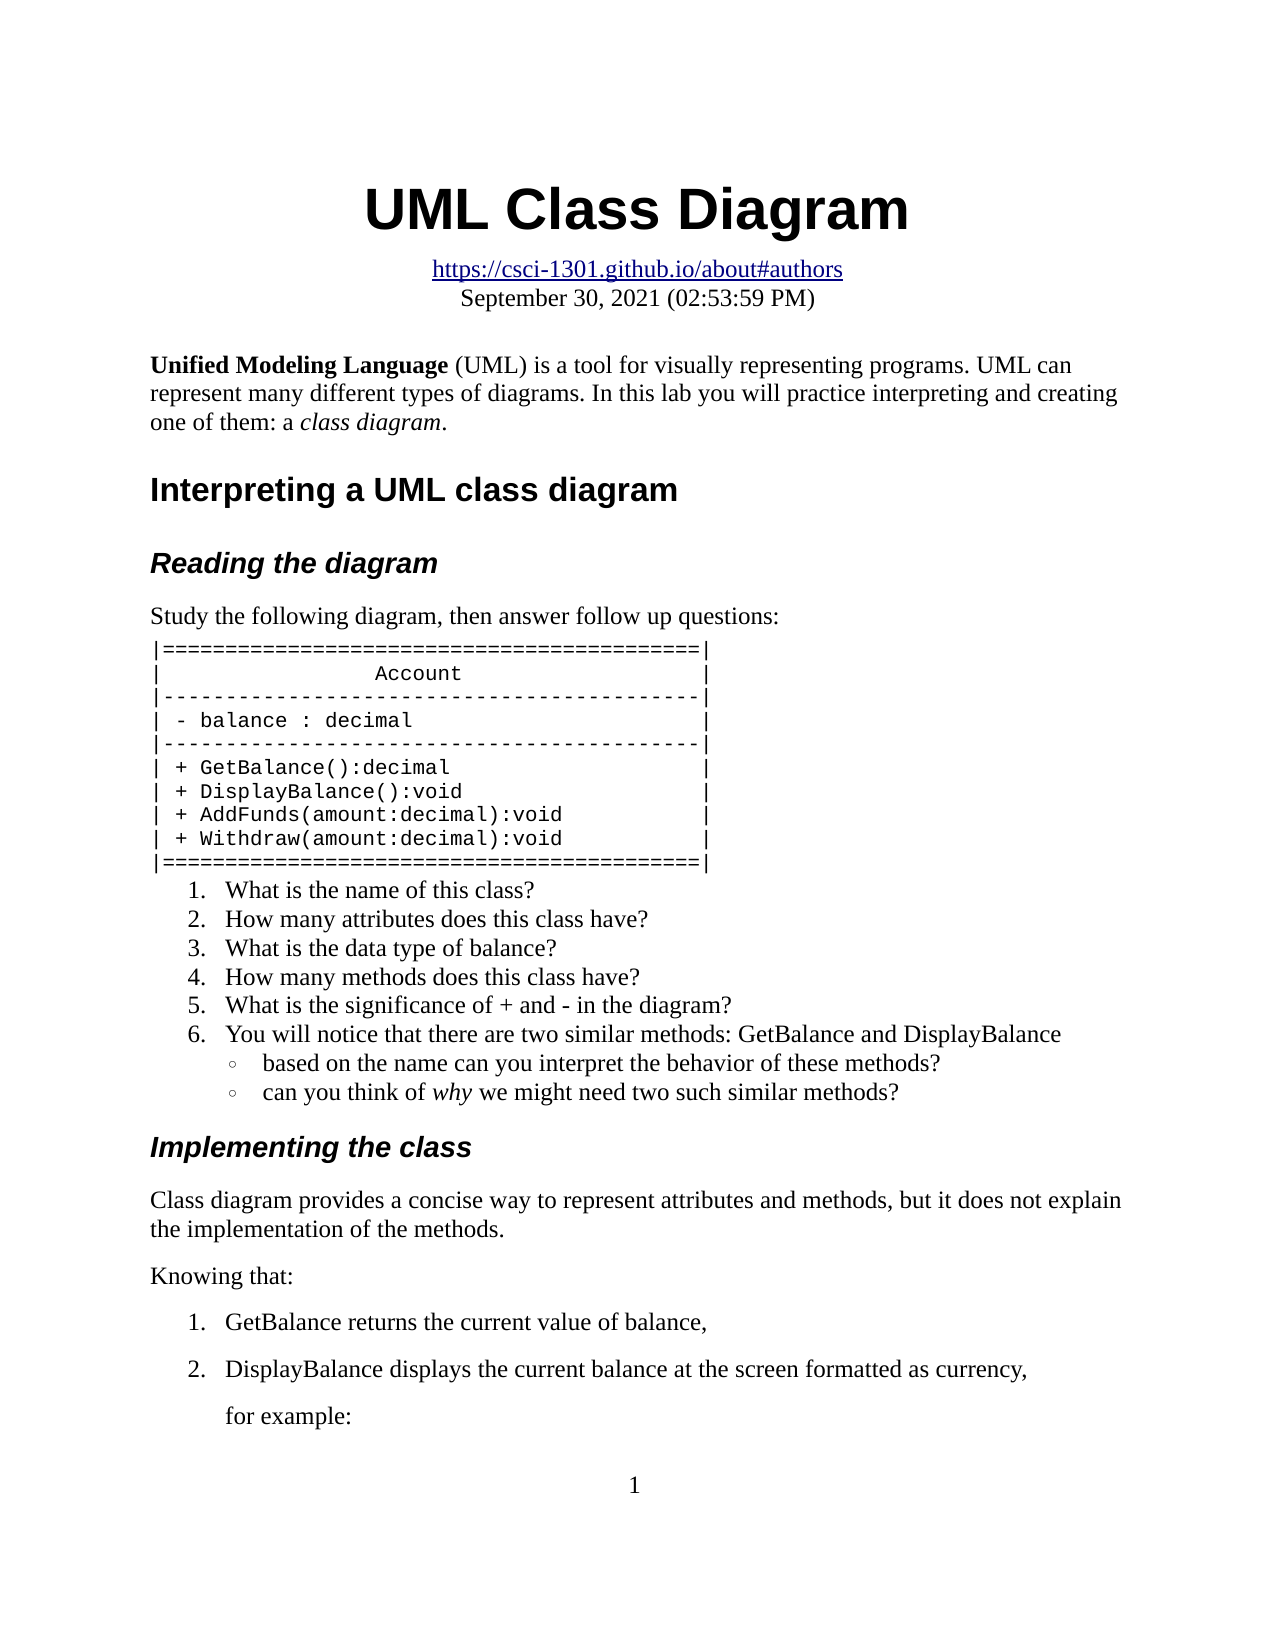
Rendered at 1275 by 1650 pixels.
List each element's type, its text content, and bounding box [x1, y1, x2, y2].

text |===========================================| [150, 639, 1125, 662]
list What is the name of this class? [187, 875, 1125, 904]
text | + DisplayBalance():void | [150, 781, 1125, 804]
subtitle Interpreting a UML class diagram [150, 470, 1125, 509]
text Unified Modeling Language (UML) is a tool for visually representing programs. UML can represent many different types of diagrams. In this lab you will practice interpreting and creating one of them: a class diagram. [150, 350, 1125, 436]
list How many methods does this class have? [187, 962, 1125, 990]
list What is the significance of + and - in the diagram? [187, 990, 1125, 1019]
list GetBalance returns the current value of balance, [187, 1307, 1125, 1336]
text |===========================================| [150, 852, 1125, 875]
subtitle Implementing the class [150, 1130, 1125, 1164]
list can you think of why we might need two such similar methods? [225, 1077, 1125, 1105]
text |-------------------------------------------| [150, 733, 1125, 757]
text Class diagram provides a concise way to represent attributes and methods, but it does not explain the implementation of the methods. [150, 1185, 1125, 1243]
text | Account | [150, 662, 1125, 686]
list for example: [187, 1401, 1125, 1429]
list What is the data type of balance? [187, 933, 1125, 962]
text | - balance : decimal | [150, 710, 1125, 733]
title UML Class Diagram [150, 175, 1125, 242]
list How many attributes does this class have? [187, 904, 1125, 933]
list based on the name can you interpret the behavior of these methods? [225, 1048, 1125, 1077]
list You will notice that there are two similar methods: GetBalance and DisplayBalance [187, 1019, 1125, 1048]
text |-------------------------------------------| [150, 686, 1125, 710]
text | + GetBalance():decimal | [150, 757, 1125, 781]
list DisplayBalance displays the current balance at the screen formatted as currency, [187, 1354, 1125, 1383]
text https://csci-1301.github.io/about#authors [150, 254, 1125, 283]
text Study the following diagram, then answer follow up questions: [150, 601, 1125, 630]
text Knowing that: [150, 1261, 1125, 1289]
text | + Withdraw(amount:decimal):void | [150, 828, 1125, 852]
subtitle Reading the diagram [150, 546, 1125, 580]
text September 30, 2021 (02:53:59 PM) [150, 283, 1125, 312]
text | + AddFunds(amount:decimal):void | [150, 804, 1125, 828]
